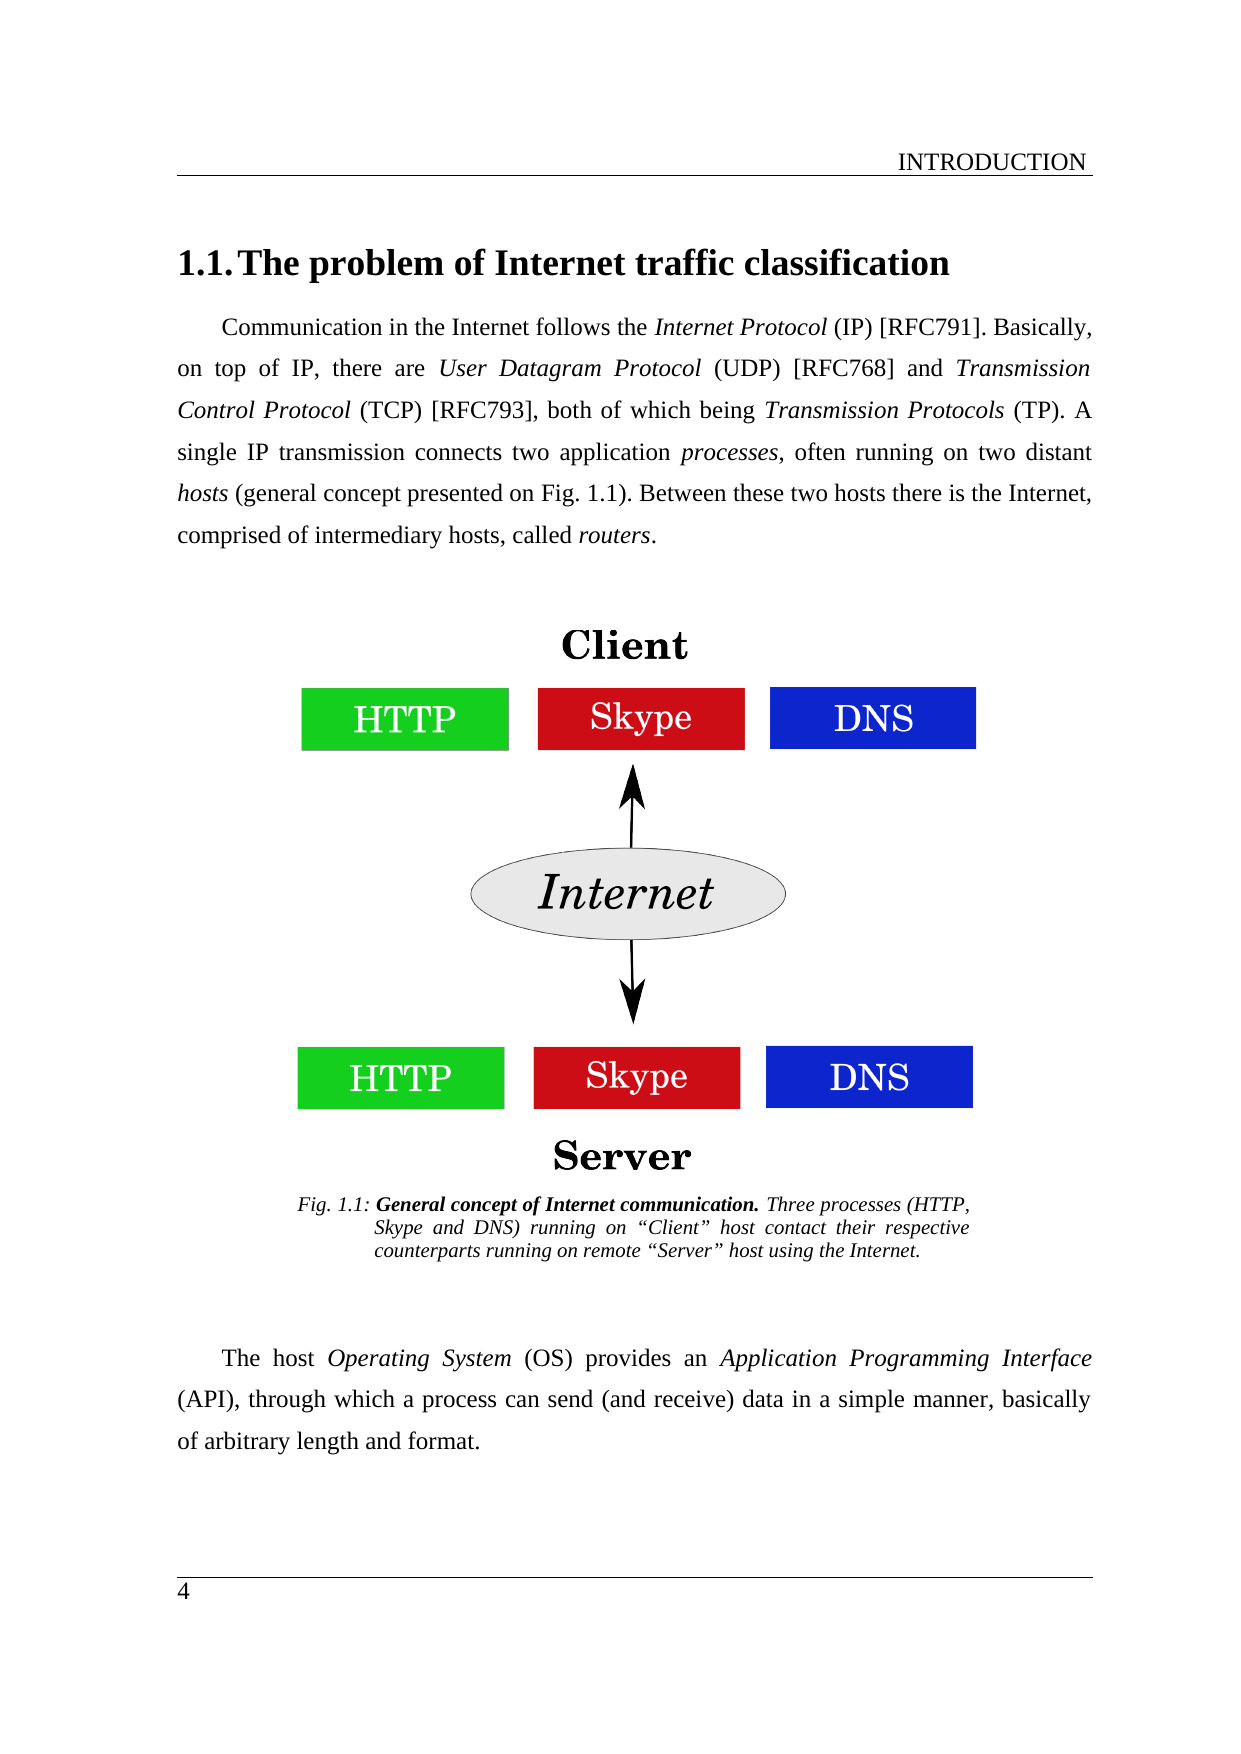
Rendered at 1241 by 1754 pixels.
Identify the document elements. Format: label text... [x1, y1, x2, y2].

text Fig. 1.1: General concept of Internet communication. Three processes (HTTP, Skype and DNS) running on “Client” host contact their respective counterparts running on remote “Server” host using the Internet. [297, 1193, 972, 1262]
text Communication in the Internet follows the Internet Protocol (IP) [RFC791]. Basically, on top of IP, there are User Datagram Protocol (UDP) [RFC768] and Transmission Control Protocol (TCP) [RFC793], both of which being Transmission Protocols (TP). A single IP transmission connects two application processes, often running on two distant hosts (general concept presented on Fig. 1.1). Between these two hosts there is the Internet, comprised of intermediary hosts, called routers. [177, 313, 1093, 548]
subtitle The problem of Internet traffic classification [177, 242, 1093, 284]
picture [297, 630, 977, 1170]
text The host Operating System (OS) provides an Application Programming Interface (API), through which a process can send (and receive) data in a simple manner, basically of arbitrary length and format. [177, 1344, 1093, 1455]
